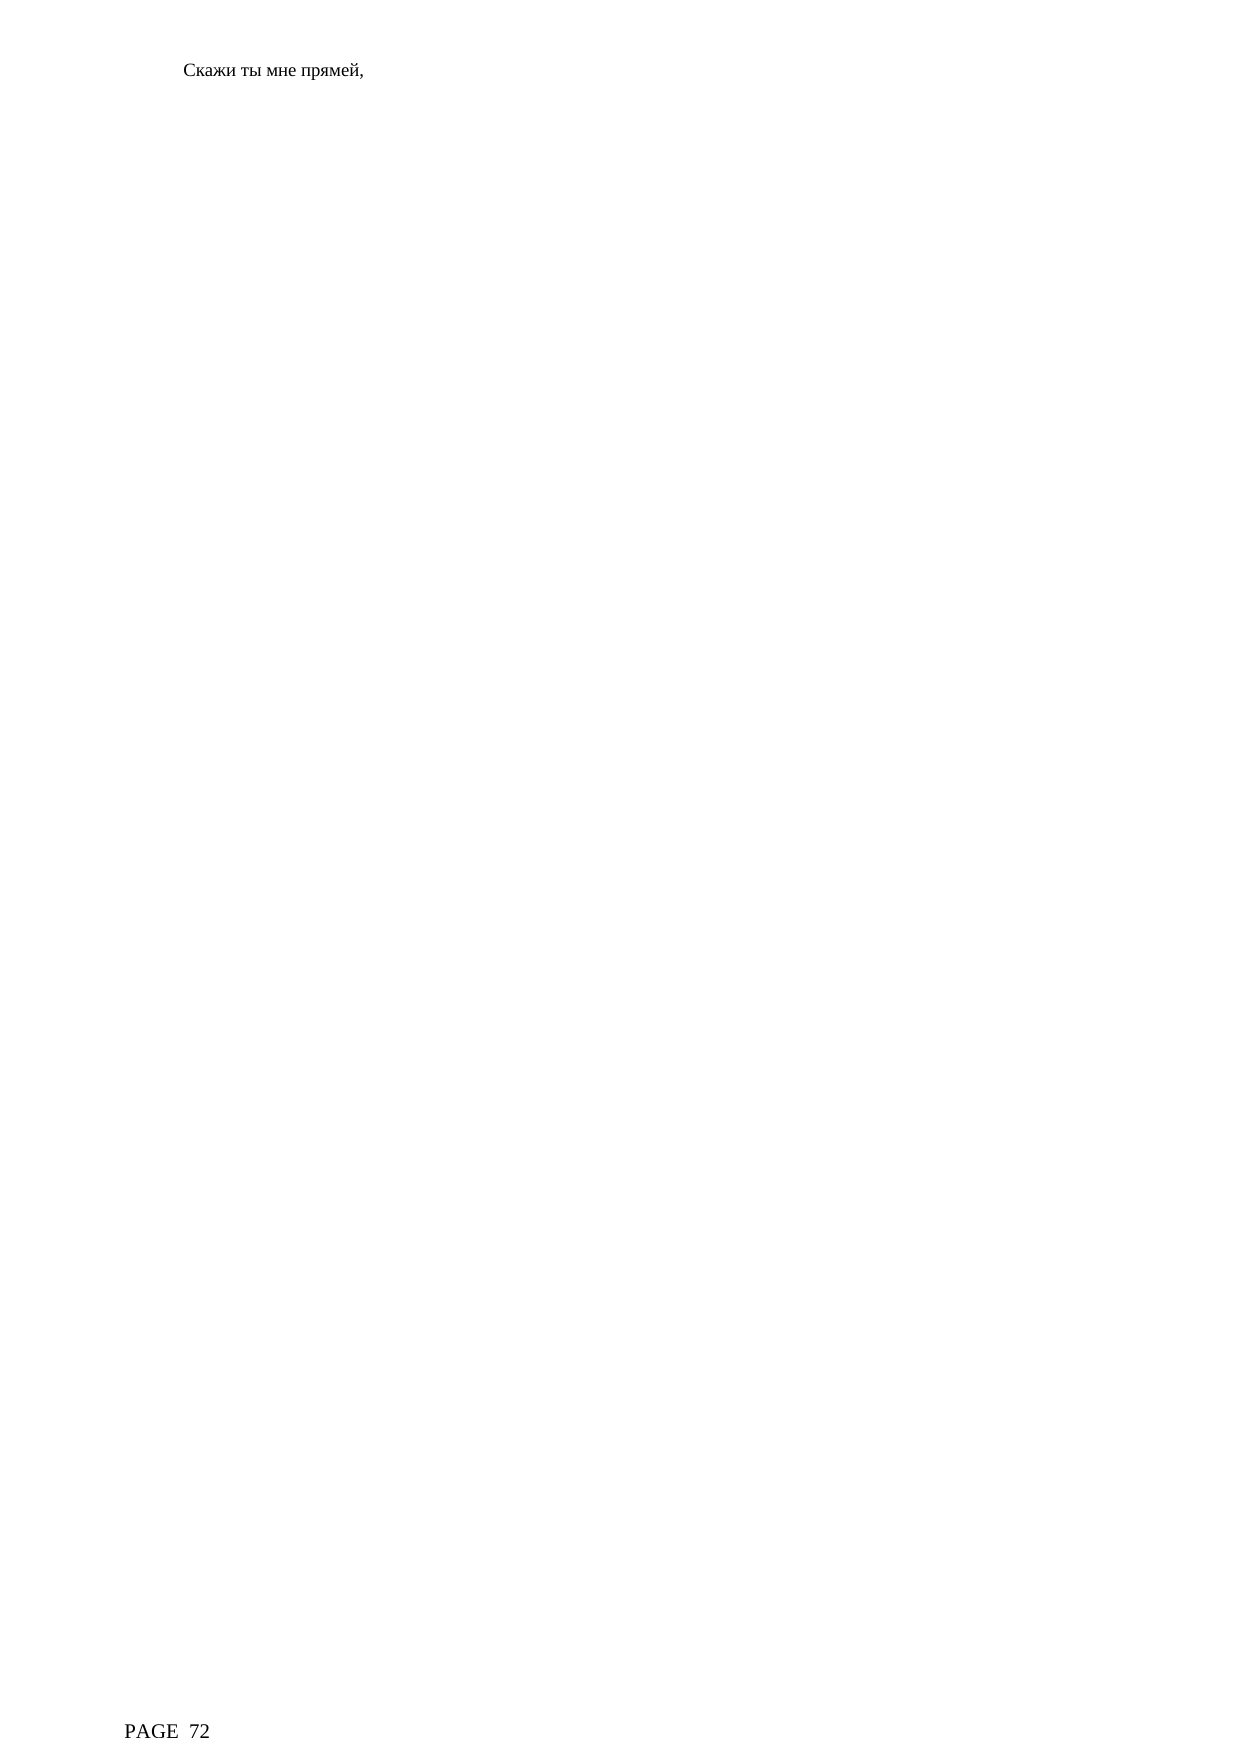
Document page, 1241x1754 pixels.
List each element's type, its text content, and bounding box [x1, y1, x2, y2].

text Скажи ты мне прямей, [124, 59, 615, 81]
